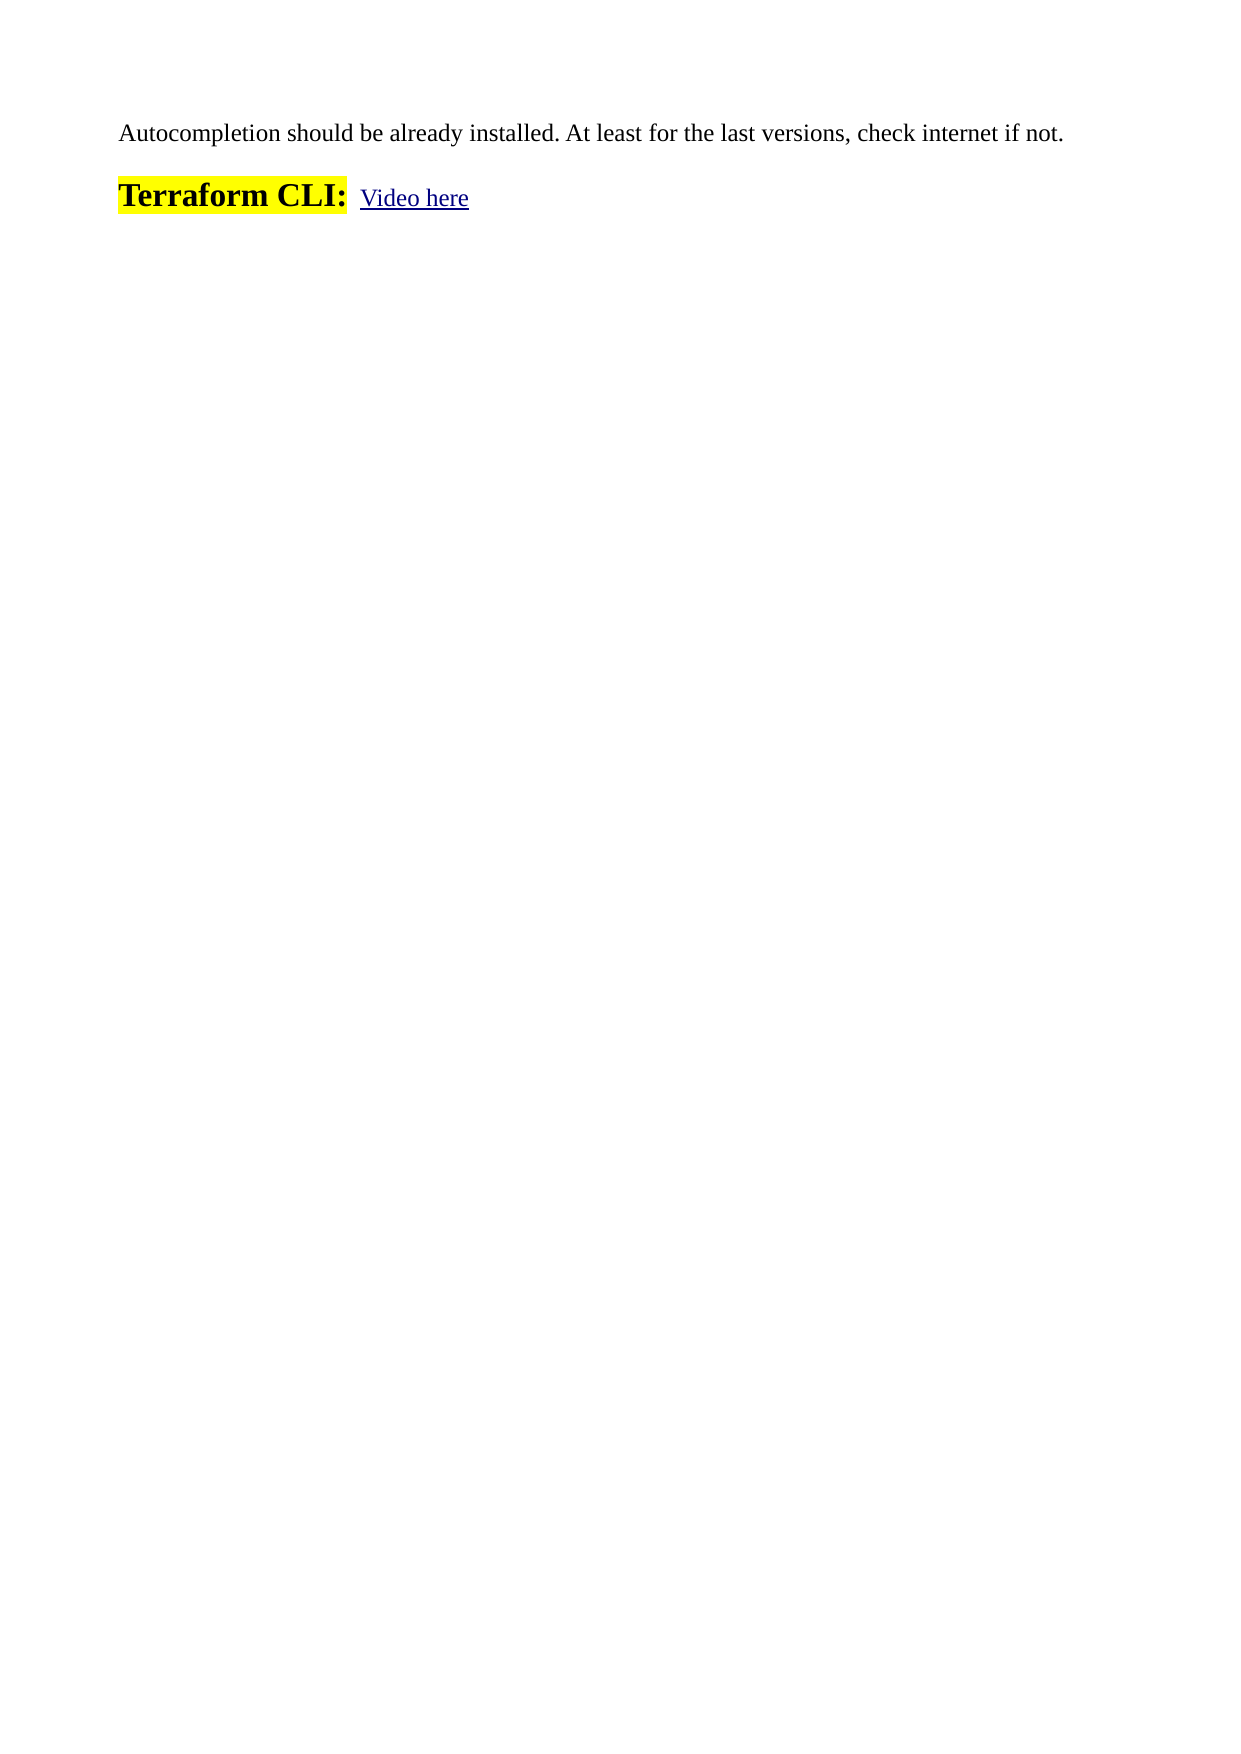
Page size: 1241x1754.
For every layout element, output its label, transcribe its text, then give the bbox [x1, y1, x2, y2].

text Autocompletion should be already installed. At least for the last versions, check internet if not. [118, 118, 1122, 147]
text Terraform CLI: Video here [118, 176, 1122, 214]
